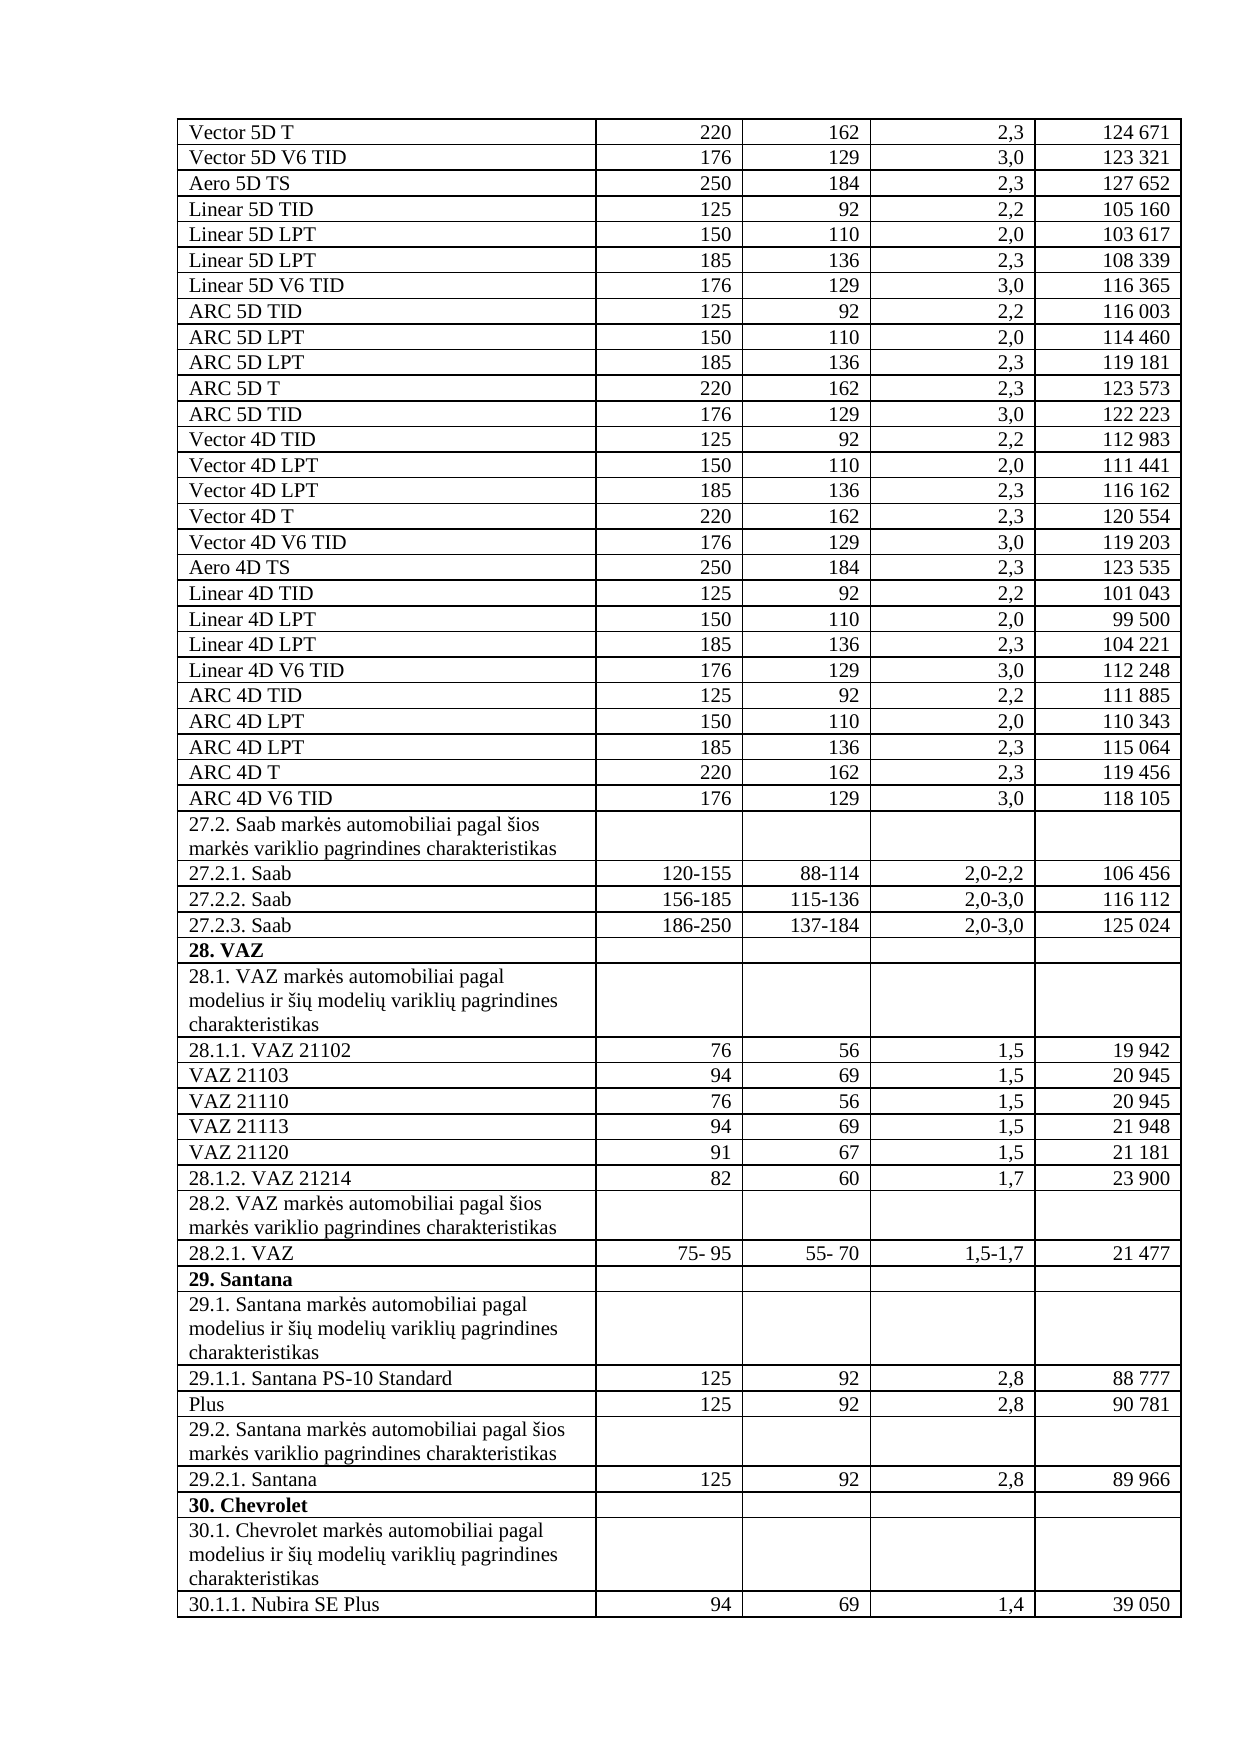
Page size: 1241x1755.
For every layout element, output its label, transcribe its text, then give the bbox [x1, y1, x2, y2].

table_cell Plus [178, 1392, 595, 1416]
table_cell 176 [597, 786, 742, 810]
table_cell 184 [743, 555, 870, 579]
table_cell [1036, 964, 1180, 1036]
table_cell ARC 5D TID [178, 299, 595, 323]
table_cell Linear 5D LPT [178, 248, 595, 272]
table_cell [743, 1518, 870, 1590]
table_cell 56 [743, 1089, 870, 1113]
table_cell 125 024 [1036, 913, 1180, 937]
table_cell 3,0 [871, 530, 1034, 554]
table_cell Linear 5D V6 TID [178, 273, 595, 297]
table_cell Vector 4D T [178, 504, 595, 528]
table_cell 114 460 [1036, 325, 1180, 349]
table_cell [1036, 812, 1180, 860]
table_cell [597, 1518, 742, 1590]
table_cell Vector 4D V6 TID [178, 530, 595, 554]
table_cell 136 [743, 248, 870, 272]
table_cell Vector 4D TID [178, 427, 595, 451]
table_cell Vector 5D T [178, 120, 595, 144]
table_cell 2,0 [871, 325, 1034, 349]
table_cell 220 [597, 376, 742, 400]
table_cell 185 [597, 735, 742, 759]
table_cell [1036, 1417, 1180, 1465]
table_cell 91 [597, 1140, 742, 1164]
table_cell Linear 4D V6 TID [178, 658, 595, 682]
table_cell Linear 4D TID [178, 581, 595, 605]
table_cell [743, 964, 870, 1036]
table_cell 101 043 [1036, 581, 1180, 605]
table_cell [871, 1292, 1034, 1364]
table_cell [1036, 1493, 1180, 1517]
table_cell 69 [743, 1592, 870, 1616]
table_cell 110 [743, 709, 870, 733]
table_cell 129 [743, 530, 870, 554]
table_cell 92 [743, 1366, 870, 1390]
table_cell 120-155 [597, 861, 742, 885]
table_cell Linear 4D LPT [178, 632, 595, 656]
table_cell 185 [597, 478, 742, 502]
table_cell 122 223 [1036, 402, 1180, 426]
table_cell 2,3 [871, 350, 1034, 374]
table_cell [1036, 1518, 1180, 1590]
table_cell [743, 1191, 870, 1239]
table_cell [597, 964, 742, 1036]
table_cell 29. Santana [178, 1267, 595, 1291]
table_cell 28.1.2. VAZ 21214 [178, 1166, 595, 1190]
table_cell 110 343 [1036, 709, 1180, 733]
table_cell 250 [597, 171, 742, 195]
table_cell 105 160 [1036, 197, 1180, 221]
table_cell ARC 5D LPT [178, 325, 595, 349]
table_cell 176 [597, 402, 742, 426]
table_cell 106 456 [1036, 861, 1180, 885]
table_cell 99 500 [1036, 607, 1180, 631]
table_cell 104 221 [1036, 632, 1180, 656]
table_cell 2,3 [871, 478, 1034, 502]
table_cell 3,0 [871, 402, 1034, 426]
table_cell 28.2.1. VAZ [178, 1241, 595, 1265]
table_cell 28. VAZ [178, 938, 595, 962]
table_cell 112 248 [1036, 658, 1180, 682]
table_cell 129 [743, 786, 870, 810]
table_cell 3,0 [871, 786, 1034, 810]
table_cell 2,2 [871, 581, 1034, 605]
table_cell 30.1.1. Nubira SE Plus [178, 1592, 595, 1616]
table_cell 2,0-3,0 [871, 913, 1034, 937]
table_cell 2,0 [871, 222, 1034, 246]
table_cell 76 [597, 1089, 742, 1113]
table_cell 184 [743, 171, 870, 195]
table_cell [743, 1417, 870, 1465]
table_cell 220 [597, 504, 742, 528]
table_cell 1,5 [871, 1089, 1034, 1113]
table_cell 137-184 [743, 913, 870, 937]
table_cell 176 [597, 273, 742, 297]
table_cell 27.2. Saab markės automobiliai pagal šios markės variklio pagrindines charakteristikas [178, 812, 595, 860]
table_cell 1,5-1,7 [871, 1241, 1034, 1265]
table_cell 2,8 [871, 1467, 1034, 1491]
table_cell 110 [743, 325, 870, 349]
table_cell [871, 1191, 1034, 1239]
table_cell ARC 4D T [178, 760, 595, 784]
table_cell [743, 938, 870, 962]
table_cell VAZ 21103 [178, 1063, 595, 1087]
table_cell 60 [743, 1166, 870, 1190]
table_cell 115-136 [743, 887, 870, 911]
table_cell 150 [597, 222, 742, 246]
table_cell 1,7 [871, 1166, 1034, 1190]
table_cell 39 050 [1036, 1592, 1180, 1616]
table_cell 136 [743, 478, 870, 502]
table_cell [597, 938, 742, 962]
table_cell [597, 1493, 742, 1517]
table_cell 2,3 [871, 555, 1034, 579]
table_cell 2,0-2,2 [871, 861, 1034, 885]
table_cell 92 [743, 197, 870, 221]
table_cell 176 [597, 145, 742, 169]
table_cell 2,2 [871, 427, 1034, 451]
table_cell 94 [597, 1115, 742, 1138]
table_cell 2,0 [871, 607, 1034, 631]
table_cell 20 945 [1036, 1063, 1180, 1087]
table_cell ARC 4D LPT [178, 735, 595, 759]
table_cell 116 162 [1036, 478, 1180, 502]
table_cell Vector 4D LPT [178, 478, 595, 502]
table_cell [871, 1518, 1034, 1590]
table_cell 125 [597, 299, 742, 323]
table_cell 29.2.1. Santana [178, 1467, 595, 1491]
table_cell 1,5 [871, 1063, 1034, 1087]
table_cell 150 [597, 453, 742, 477]
table_cell [871, 1267, 1034, 1291]
table_cell 3,0 [871, 273, 1034, 297]
table_cell VAZ 21110 [178, 1089, 595, 1113]
table_cell 92 [743, 1392, 870, 1416]
table_cell 103 617 [1036, 222, 1180, 246]
table_cell 2,3 [871, 632, 1034, 656]
table_cell 136 [743, 735, 870, 759]
table_cell [1036, 1292, 1180, 1364]
table_cell ARC 4D V6 TID [178, 786, 595, 810]
table_cell 2,0-3,0 [871, 887, 1034, 911]
table_cell 56 [743, 1038, 870, 1062]
table_cell 92 [743, 427, 870, 451]
table_cell 110 [743, 222, 870, 246]
table_cell [597, 1292, 742, 1364]
table_cell Linear 5D LPT [178, 222, 595, 246]
table_cell [871, 938, 1034, 962]
table_cell [1036, 1191, 1180, 1239]
table_cell 162 [743, 376, 870, 400]
table_cell 67 [743, 1140, 870, 1164]
table_cell 220 [597, 760, 742, 784]
table_cell 129 [743, 402, 870, 426]
table_cell 19 942 [1036, 1038, 1180, 1062]
table_cell [597, 1417, 742, 1465]
table_cell [871, 1493, 1034, 1517]
table_cell 27.2.3. Saab [178, 913, 595, 937]
table_cell Vector 5D V6 TID [178, 145, 595, 169]
table_cell 123 321 [1036, 145, 1180, 169]
table_cell 250 [597, 555, 742, 579]
table_cell 111 441 [1036, 453, 1180, 477]
table_cell 30. Chevrolet [178, 1493, 595, 1517]
table_cell 76 [597, 1038, 742, 1062]
table_cell [743, 812, 870, 860]
table_cell 176 [597, 530, 742, 554]
table_cell 125 [597, 1392, 742, 1416]
table_cell 21 948 [1036, 1115, 1180, 1138]
table_cell [597, 1267, 742, 1291]
table_cell 125 [597, 1366, 742, 1390]
table_cell 162 [743, 504, 870, 528]
table_cell 2,3 [871, 760, 1034, 784]
table_cell 90 781 [1036, 1392, 1180, 1416]
table_cell 29.2. Santana markės automobiliai pagal šios markės variklio pagrindines charakteristikas [178, 1417, 595, 1465]
table_cell 118 105 [1036, 786, 1180, 810]
table_cell 150 [597, 709, 742, 733]
table_cell 111 885 [1036, 683, 1180, 707]
table_cell 92 [743, 1467, 870, 1491]
table_cell 127 652 [1036, 171, 1180, 195]
table_cell ARC 5D T [178, 376, 595, 400]
table_cell 1,5 [871, 1140, 1034, 1164]
table_cell 28.1.1. VAZ 21102 [178, 1038, 595, 1062]
table_cell ARC 4D LPT [178, 709, 595, 733]
table_cell 2,3 [871, 171, 1034, 195]
table_cell Aero 4D TS [178, 555, 595, 579]
table_cell 220 [597, 120, 742, 144]
table_cell ARC 5D TID [178, 402, 595, 426]
table_cell 29.1.1. Santana PS-10 Standard [178, 1366, 595, 1390]
table_cell 29.1. Santana markės automobiliai pagal modelius ir šių modelių variklių pagrindines charakteristikas [178, 1292, 595, 1364]
table_cell 55- 70 [743, 1241, 870, 1265]
table_cell 125 [597, 197, 742, 221]
table_cell [871, 964, 1034, 1036]
table_cell 69 [743, 1115, 870, 1138]
table_cell 185 [597, 350, 742, 374]
table_cell 123 535 [1036, 555, 1180, 579]
table_cell 2,8 [871, 1392, 1034, 1416]
table_cell 2,3 [871, 504, 1034, 528]
table_cell 116 003 [1036, 299, 1180, 323]
table_cell Vector 4D LPT [178, 453, 595, 477]
table_cell [1036, 938, 1180, 962]
table_cell 125 [597, 427, 742, 451]
table_cell 1,5 [871, 1038, 1034, 1062]
table_cell 2,0 [871, 453, 1034, 477]
table_cell 28.2. VAZ markės automobiliai pagal šios markės variklio pagrindines charakteristikas [178, 1191, 595, 1239]
table_cell 185 [597, 632, 742, 656]
table_cell 156-185 [597, 887, 742, 911]
table_cell 116 365 [1036, 273, 1180, 297]
table_cell 136 [743, 350, 870, 374]
table_cell 30.1. Chevrolet markės automobiliai pagal modelius ir šių modelių variklių pagrindines charakteristikas [178, 1518, 595, 1590]
table_cell Linear 5D TID [178, 197, 595, 221]
table_cell 185 [597, 248, 742, 272]
table_cell 88-114 [743, 861, 870, 885]
table_cell 123 573 [1036, 376, 1180, 400]
table_cell 120 554 [1036, 504, 1180, 528]
table_cell 92 [743, 683, 870, 707]
table_cell 150 [597, 325, 742, 349]
table_cell 176 [597, 658, 742, 682]
table_cell 88 777 [1036, 1366, 1180, 1390]
table_cell VAZ 21113 [178, 1115, 595, 1138]
table_cell 92 [743, 581, 870, 605]
table_cell Linear 4D LPT [178, 607, 595, 631]
table_cell 110 [743, 453, 870, 477]
table_cell 21 477 [1036, 1241, 1180, 1265]
table_cell 94 [597, 1063, 742, 1087]
table_cell 125 [597, 683, 742, 707]
table_cell 110 [743, 607, 870, 631]
table_cell [597, 1191, 742, 1239]
table_cell 129 [743, 273, 870, 297]
table_cell 119 181 [1036, 350, 1180, 374]
table_cell 69 [743, 1063, 870, 1087]
table_cell 2,0 [871, 709, 1034, 733]
table_cell 124 671 [1036, 120, 1180, 144]
table_cell 186-250 [597, 913, 742, 937]
table_cell [871, 812, 1034, 860]
table_cell 92 [743, 299, 870, 323]
table_cell 2,3 [871, 376, 1034, 400]
table_cell [597, 812, 742, 860]
table_cell 89 966 [1036, 1467, 1180, 1491]
table_cell 136 [743, 632, 870, 656]
table_cell 28.1. VAZ markės automobiliai pagal modelius ir šių modelių variklių pagrindines charakteristikas [178, 964, 595, 1036]
table_cell 23 900 [1036, 1166, 1180, 1190]
table_cell 27.2.1. Saab [178, 861, 595, 885]
table_cell 150 [597, 607, 742, 631]
table_cell 2,3 [871, 735, 1034, 759]
table_cell 129 [743, 145, 870, 169]
table_cell 27.2.2. Saab [178, 887, 595, 911]
table_cell 82 [597, 1166, 742, 1190]
table_cell 116 112 [1036, 887, 1180, 911]
table_cell 162 [743, 120, 870, 144]
table_cell ARC 5D LPT [178, 350, 595, 374]
table_cell 20 945 [1036, 1089, 1180, 1113]
table_cell 115 064 [1036, 735, 1180, 759]
table_cell 2,3 [871, 120, 1034, 144]
table_cell [743, 1267, 870, 1291]
table_cell [1036, 1267, 1180, 1291]
table_cell 162 [743, 760, 870, 784]
table_cell [743, 1292, 870, 1364]
table_cell 3,0 [871, 145, 1034, 169]
table_cell 129 [743, 658, 870, 682]
table_cell 119 203 [1036, 530, 1180, 554]
table_cell 112 983 [1036, 427, 1180, 451]
table_cell 125 [597, 1467, 742, 1491]
table_cell [871, 1417, 1034, 1465]
table_cell 21 181 [1036, 1140, 1180, 1164]
table_cell 1,5 [871, 1115, 1034, 1138]
table_cell 2,3 [871, 248, 1034, 272]
table_cell 2,8 [871, 1366, 1034, 1390]
table_cell VAZ 21120 [178, 1140, 595, 1164]
table_cell ARC 4D TID [178, 683, 595, 707]
table_cell 94 [597, 1592, 742, 1616]
table_cell 75- 95 [597, 1241, 742, 1265]
table_cell 108 339 [1036, 248, 1180, 272]
table_cell Aero 5D TS [178, 171, 595, 195]
table_cell 2,2 [871, 683, 1034, 707]
table_cell 2,2 [871, 299, 1034, 323]
table_cell 119 456 [1036, 760, 1180, 784]
table_cell [743, 1493, 870, 1517]
table_cell 2,2 [871, 197, 1034, 221]
table_cell 1,4 [871, 1592, 1034, 1616]
table_cell 3,0 [871, 658, 1034, 682]
table_cell 125 [597, 581, 742, 605]
